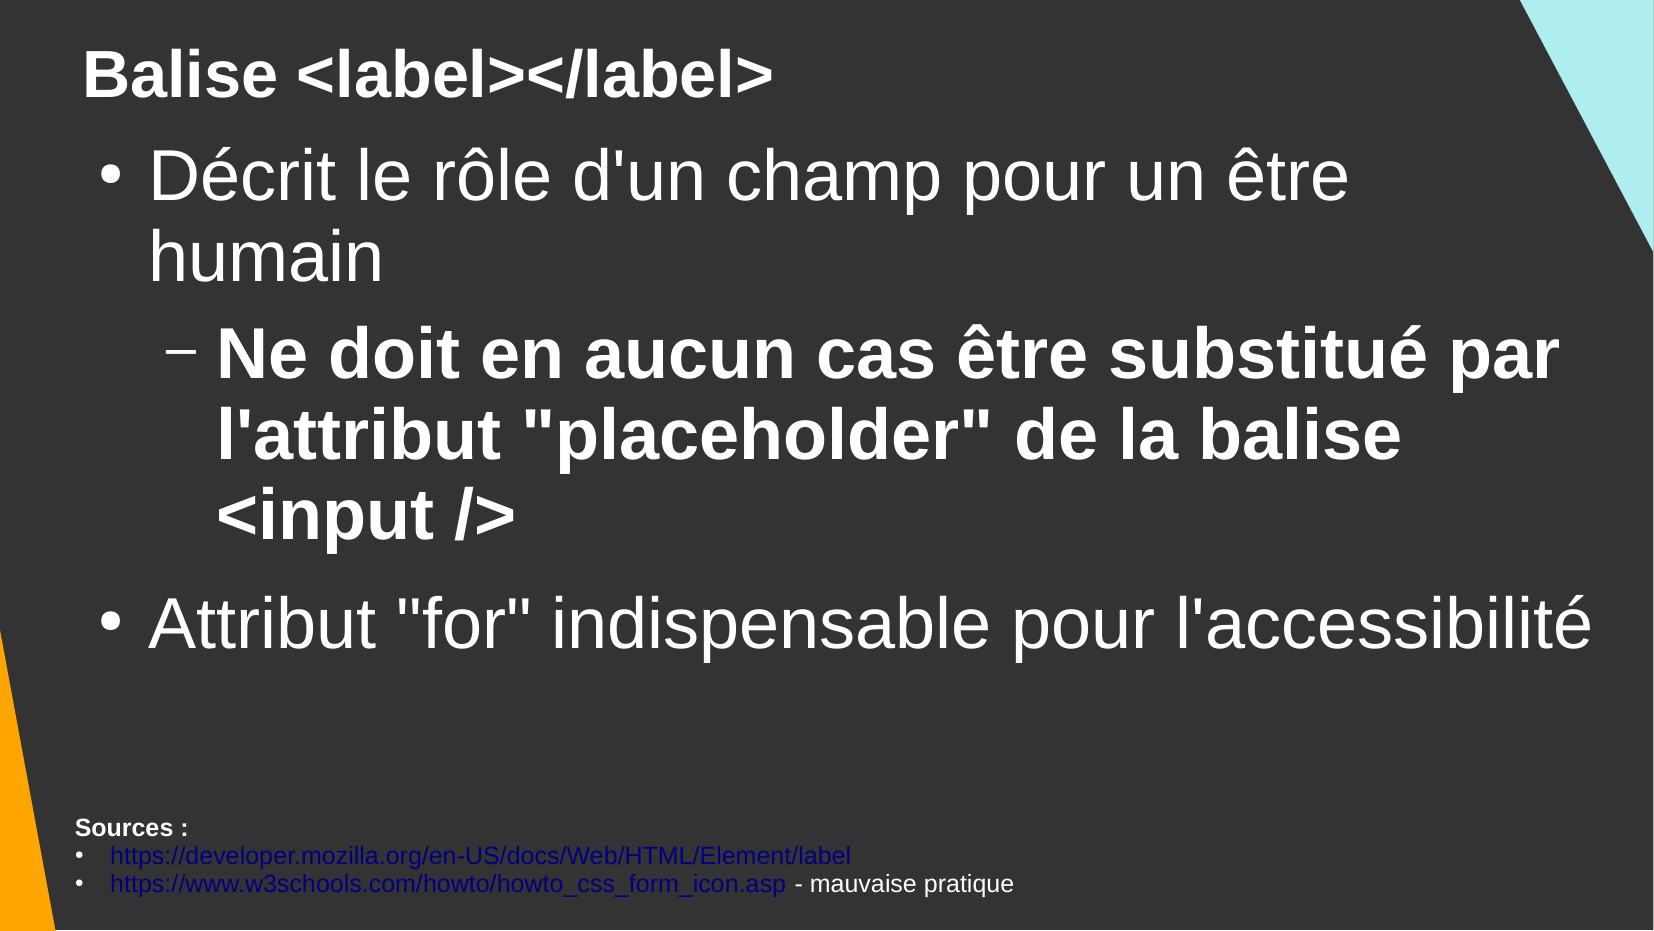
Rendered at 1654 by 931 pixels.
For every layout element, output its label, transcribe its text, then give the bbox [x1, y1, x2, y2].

text_box Sources : https://developer.mozilla.org/en-US/docs/Web/HTML/Element/label https://www.w3schools.com/howto/howto_css_form_icon.asp - mauvaise pratique [60, 806, 1546, 931]
text_box [1519, 0, 1654, 254]
text_box [0, 630, 56, 931]
list Décrit le rôle d'un champ pour un être humain Ne doit en aucun cas être substitué par l'attribut "placeholder" de la balise <input /> Attribut "for" indispensable pour l'accessibilité [80, 135, 1605, 733]
title Balise <label></label> [82, 37, 1571, 114]
